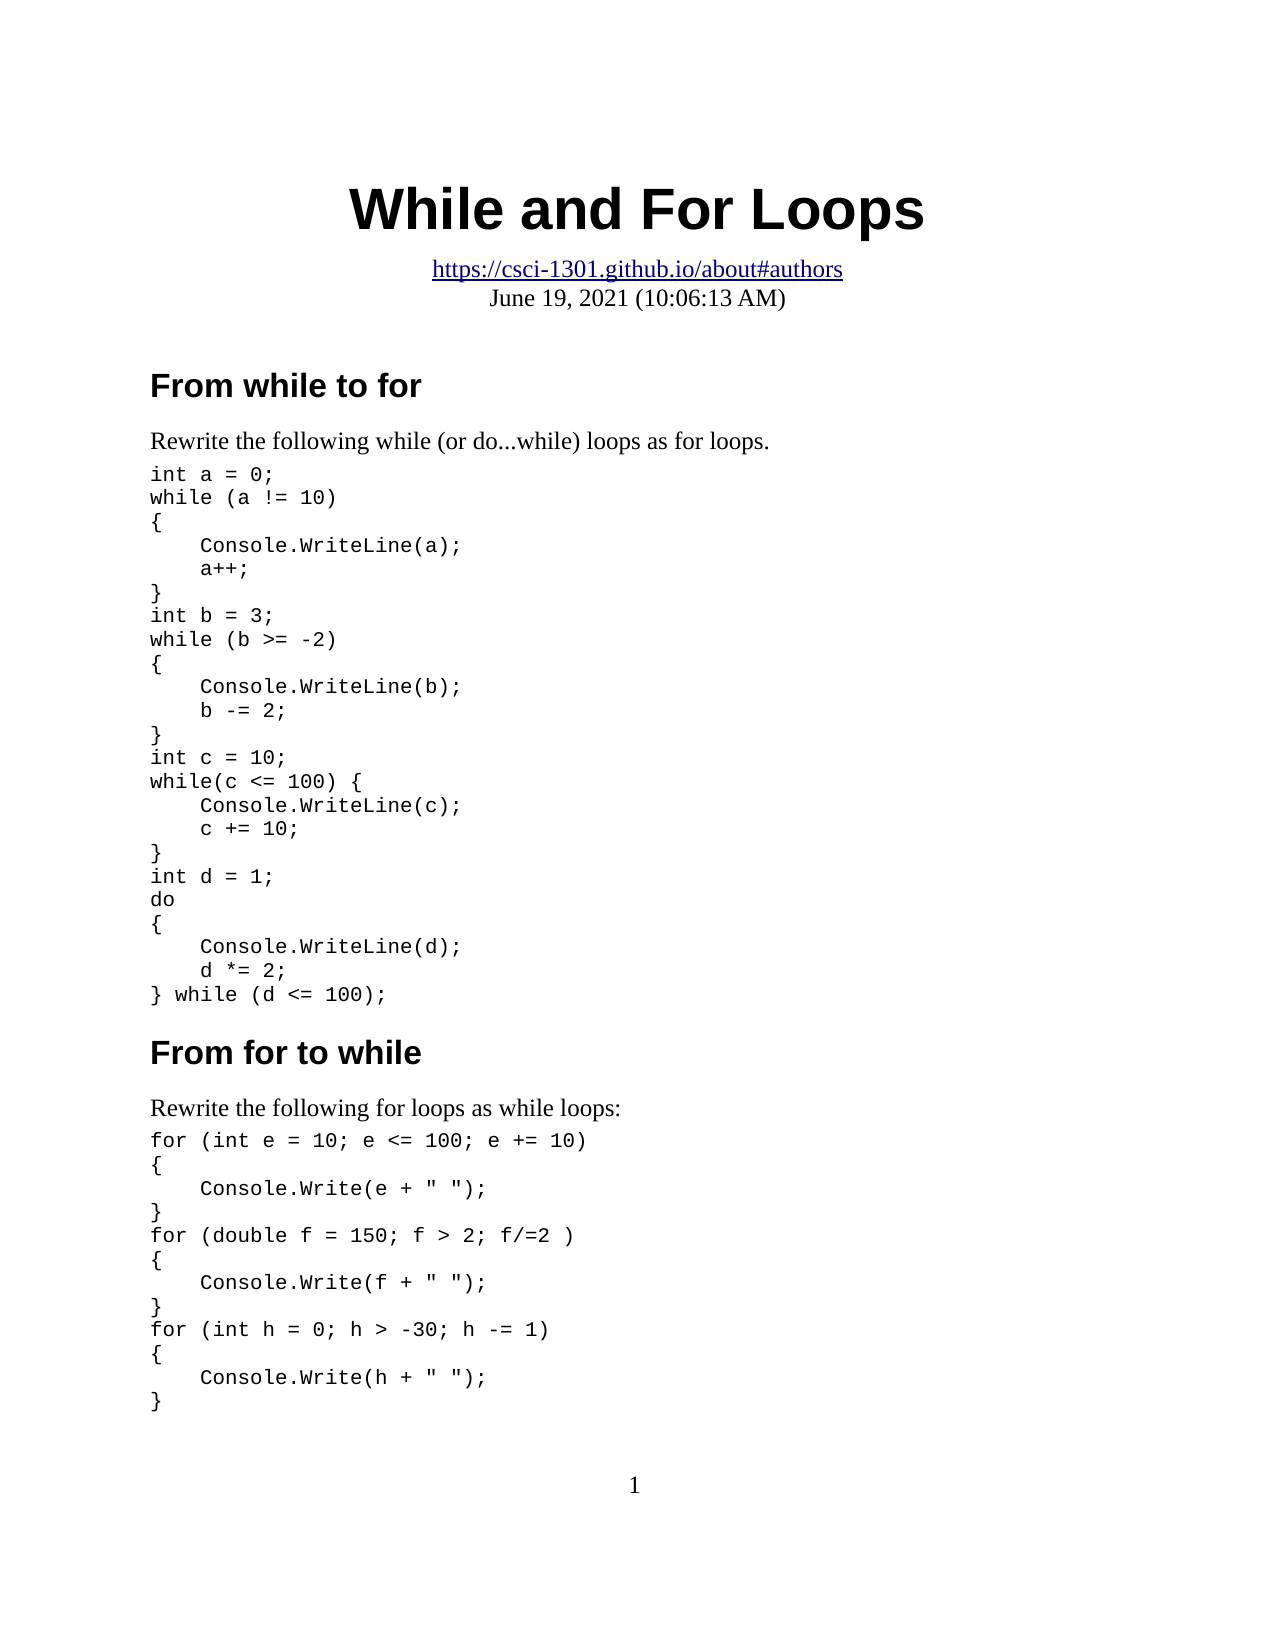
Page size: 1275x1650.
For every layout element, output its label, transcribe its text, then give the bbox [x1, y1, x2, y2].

text for (double f = 150; f > 2; f/=2 ) [150, 1225, 1125, 1248]
subtitle From for to while [150, 1032, 1125, 1071]
text } [150, 582, 1125, 606]
text int b = 3; [150, 606, 1125, 629]
text { [150, 653, 1125, 676]
text for (int h = 0; h > -30; h -= 1) [150, 1319, 1125, 1343]
text for (int e = 10; e <= 100; e += 10) [150, 1130, 1125, 1154]
text d *= 2; [150, 960, 1125, 984]
text while (a != 10) [150, 487, 1125, 511]
text } while (d <= 100); [150, 984, 1125, 1007]
text } [150, 1296, 1125, 1319]
text Console.Write(f + " "); [150, 1272, 1125, 1296]
text https://csci-1301.github.io/about#authors [150, 254, 1125, 283]
text Console.WriteLine(d); [150, 937, 1125, 960]
text do [150, 889, 1125, 913]
text June 19, 2021 (10:06:13 AM) [150, 283, 1125, 312]
text { [150, 511, 1125, 534]
title While and For Loops [150, 175, 1125, 242]
text } [150, 842, 1125, 866]
text int a = 0; [150, 464, 1125, 487]
text int c = 10; [150, 747, 1125, 771]
text { [150, 1154, 1125, 1178]
text { [150, 1343, 1125, 1367]
text { [150, 1248, 1125, 1272]
text } [150, 1201, 1125, 1225]
text Console.WriteLine(b); [150, 676, 1125, 700]
text while(c <= 100) { [150, 771, 1125, 795]
text } [150, 724, 1125, 747]
text int d = 1; [150, 866, 1125, 889]
text } [150, 1390, 1125, 1414]
text c += 10; [150, 818, 1125, 842]
text Console.Write(h + " "); [150, 1367, 1125, 1390]
text Console.WriteLine(c); [150, 795, 1125, 818]
text b -= 2; [150, 700, 1125, 724]
text Console.WriteLine(a); [150, 534, 1125, 558]
text { [150, 913, 1125, 937]
subtitle From while to for [150, 366, 1125, 404]
text Console.Write(e + " "); [150, 1178, 1125, 1201]
text Rewrite the following for loops as while loops: [150, 1093, 1125, 1121]
text a++; [150, 558, 1125, 582]
text while (b >= -2) [150, 629, 1125, 653]
text Rewrite the following while (or do...while) loops as for loops. [150, 426, 1125, 455]
